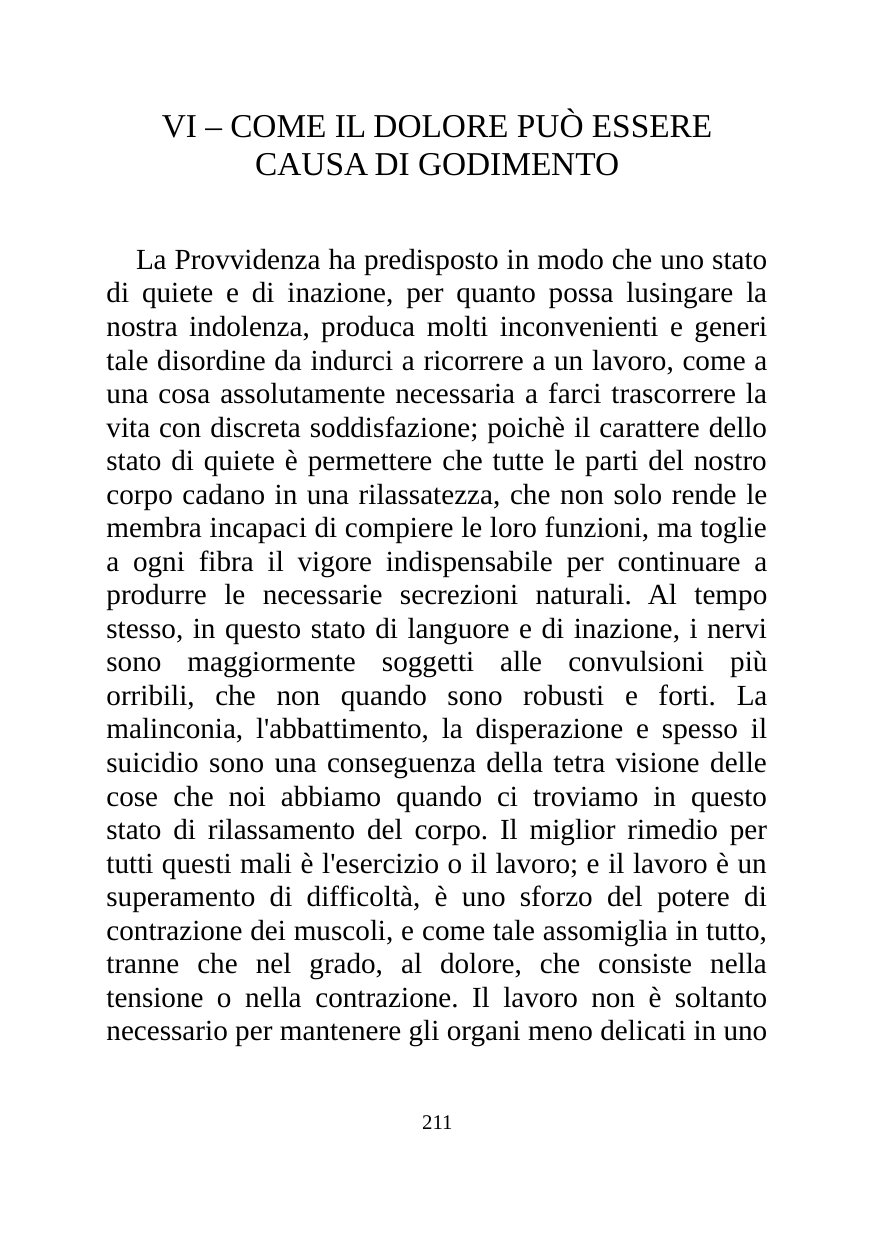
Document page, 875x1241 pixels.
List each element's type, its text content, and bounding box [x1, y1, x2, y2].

text La Provvidenza ha predisposto in modo che uno stato di quiete e di inazione, per quanto possa lusingare la nostra indolenza, produca molti inconvenienti e generi tale disordine da indurci a ricorrere a un lavoro, come a una cosa assolutamente necessaria a farci trascorrere la vita con discreta soddisfazione; poichè il carattere dello stato di quiete è permettere che tutte le parti del nostro corpo cadano in una rilassatezza, che non solo rende le membra incapaci di compiere le loro funzioni, ma toglie a ogni fibra il vigore indispensabile per continuare a produrre le necessarie secrezioni naturali. Al tempo stesso, in questo stato di languore e di inazione, i nervi sono maggiormente soggetti alle convulsioni più orribili, che non quando sono robusti e forti. La malinconia, l'abbattimento, la disperazione e spesso il suicidio sono una conseguenza della tetra visione delle cose che noi abbiamo quando ci troviamo in questo stato di rilassamento del corpo. Il miglior rimedio per tutti questi mali è l'esercizio o il lavoro; e il lavoro è un superamento di difficoltà, è uno sforzo del potere di contrazione dei muscoli, e come tale assomiglia in tutto, tranne che nel grado, al dolore, che consiste nella tensione o nella contrazione. Il lavoro non è soltanto necessario per mantenere gli organi meno delicati in uno [106, 242, 768, 1047]
subtitle VI – COME IL DOLORE PUÒ ESSERE CAUSA DI GODIMENTO [106, 106, 768, 183]
